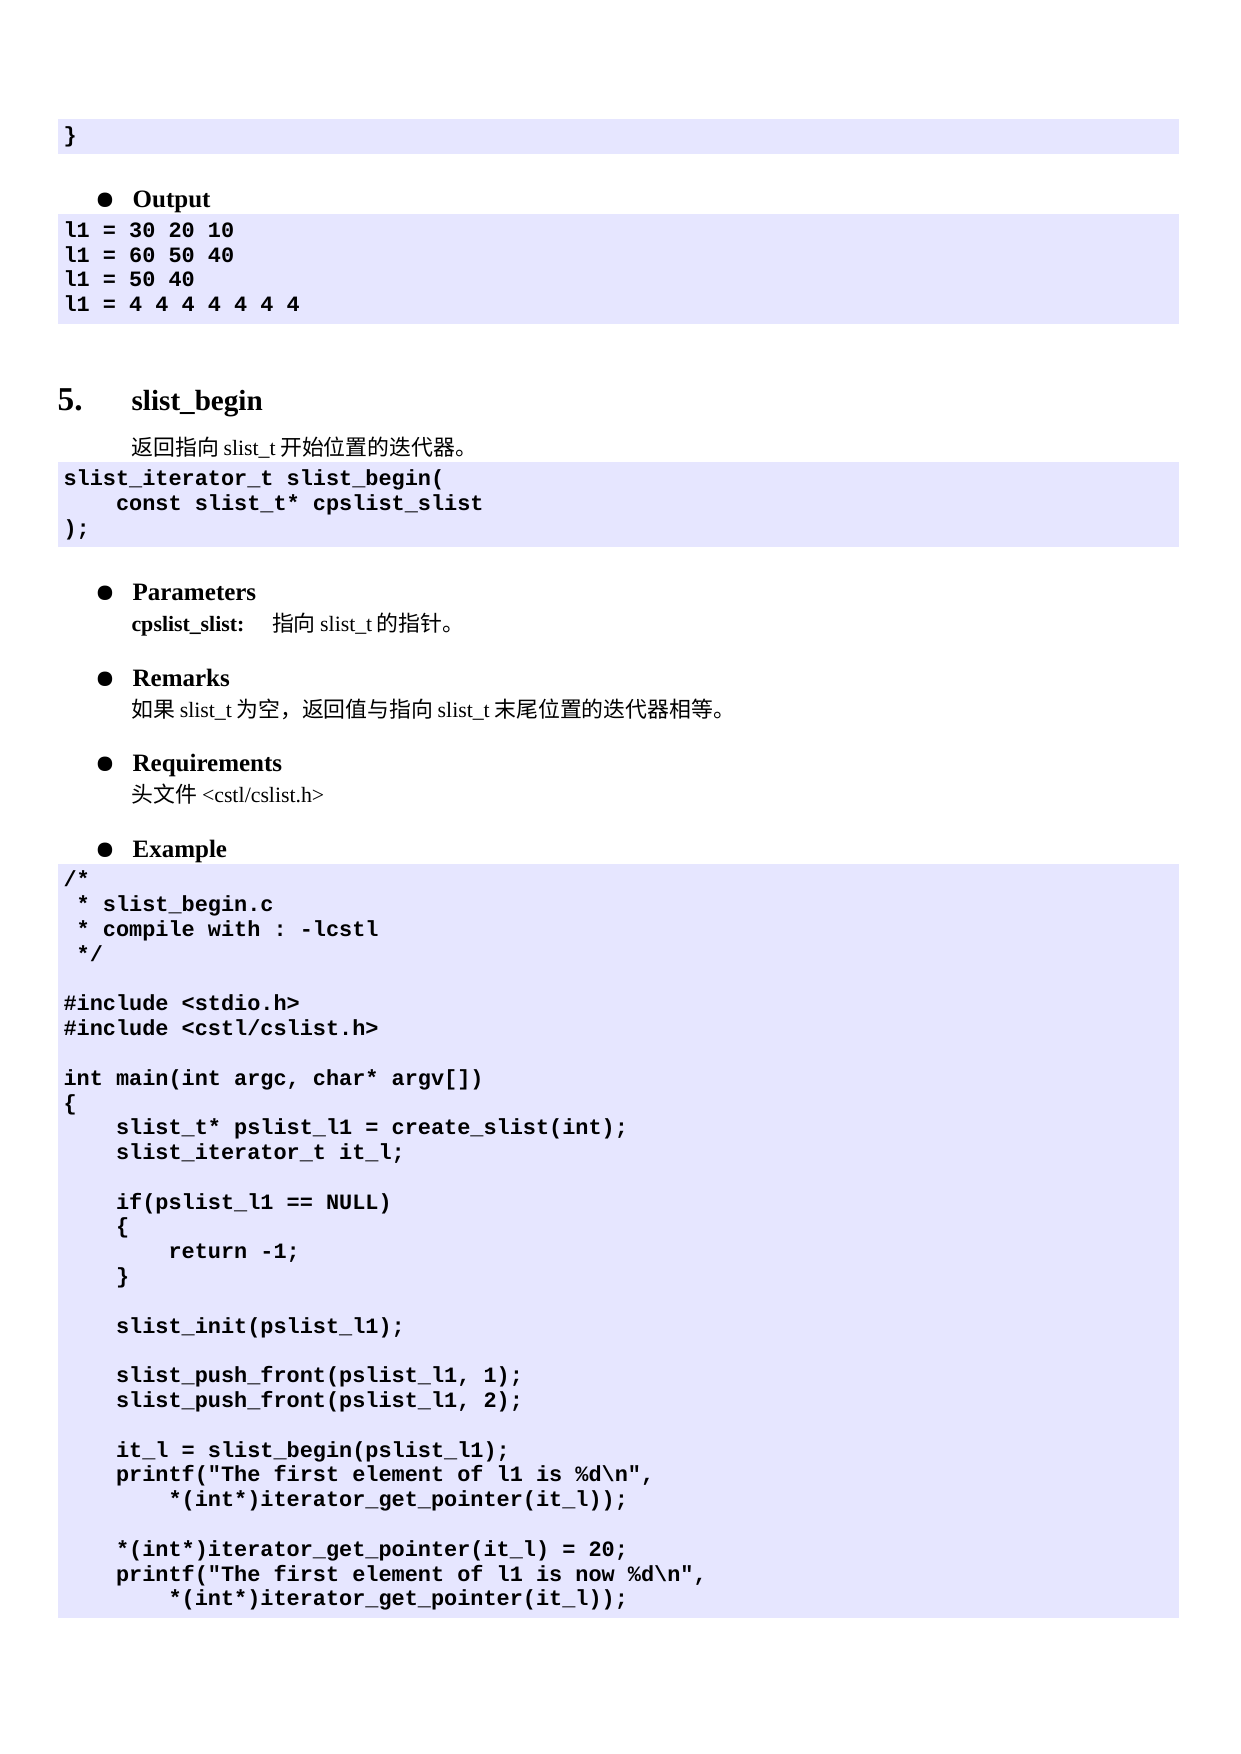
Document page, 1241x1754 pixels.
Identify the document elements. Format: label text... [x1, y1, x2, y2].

text 如果slist_t为空，返回值与指向slist_t末尾位置的迭代器相等。 [57, 692, 1179, 723]
text 返回指向slist_t开始位置的迭代器。 [57, 429, 1179, 461]
list Parameters [95, 577, 1179, 606]
text 头文件 <cstl/cslist.h> [57, 777, 1179, 809]
table_header slist_iterator_t slist_begin( const slist_t* cpslist_slist ); [58, 462, 1179, 547]
list Output [95, 184, 1179, 213]
subtitle slist_begin [57, 379, 1179, 417]
text cpslist_slist: 指向slist_t的指针。 [57, 606, 1179, 638]
table_header l1 = 30 20 10 l1 = 60 50 40 l1 = 50 40 l1 = 4 4 4 4 4 4 4 [58, 214, 1179, 324]
list Example [95, 834, 1179, 863]
list Requirements [95, 748, 1179, 777]
list Remarks [95, 663, 1179, 692]
table_header /* * slist_begin.c * compile with : -lcstl */ #include <stdio.h> #include <cstl/cslist.h> int main(int argc, char* argv[]) { slist_t* pslist_l1 = create_slist(int); slist_iterator_t it_l; if(pslist_l1 == NULL) { return -1; } slist_init(pslist_l1); slist_push_front(pslist_l1, 1); slist_push_front(pslist_l1, 2); it_l = slist_begin(pslist_l1); printf("The first element of l1 is %d\n", *(int*)iterator_get_pointer(it_l)); *(int*)iterator_get_pointer(it_l) = 20; printf("The first element of l1 is now %d\n", *(int*)iterator_get_pointer(it_l)); [58, 864, 1179, 1618]
table_header } [58, 119, 1179, 154]
